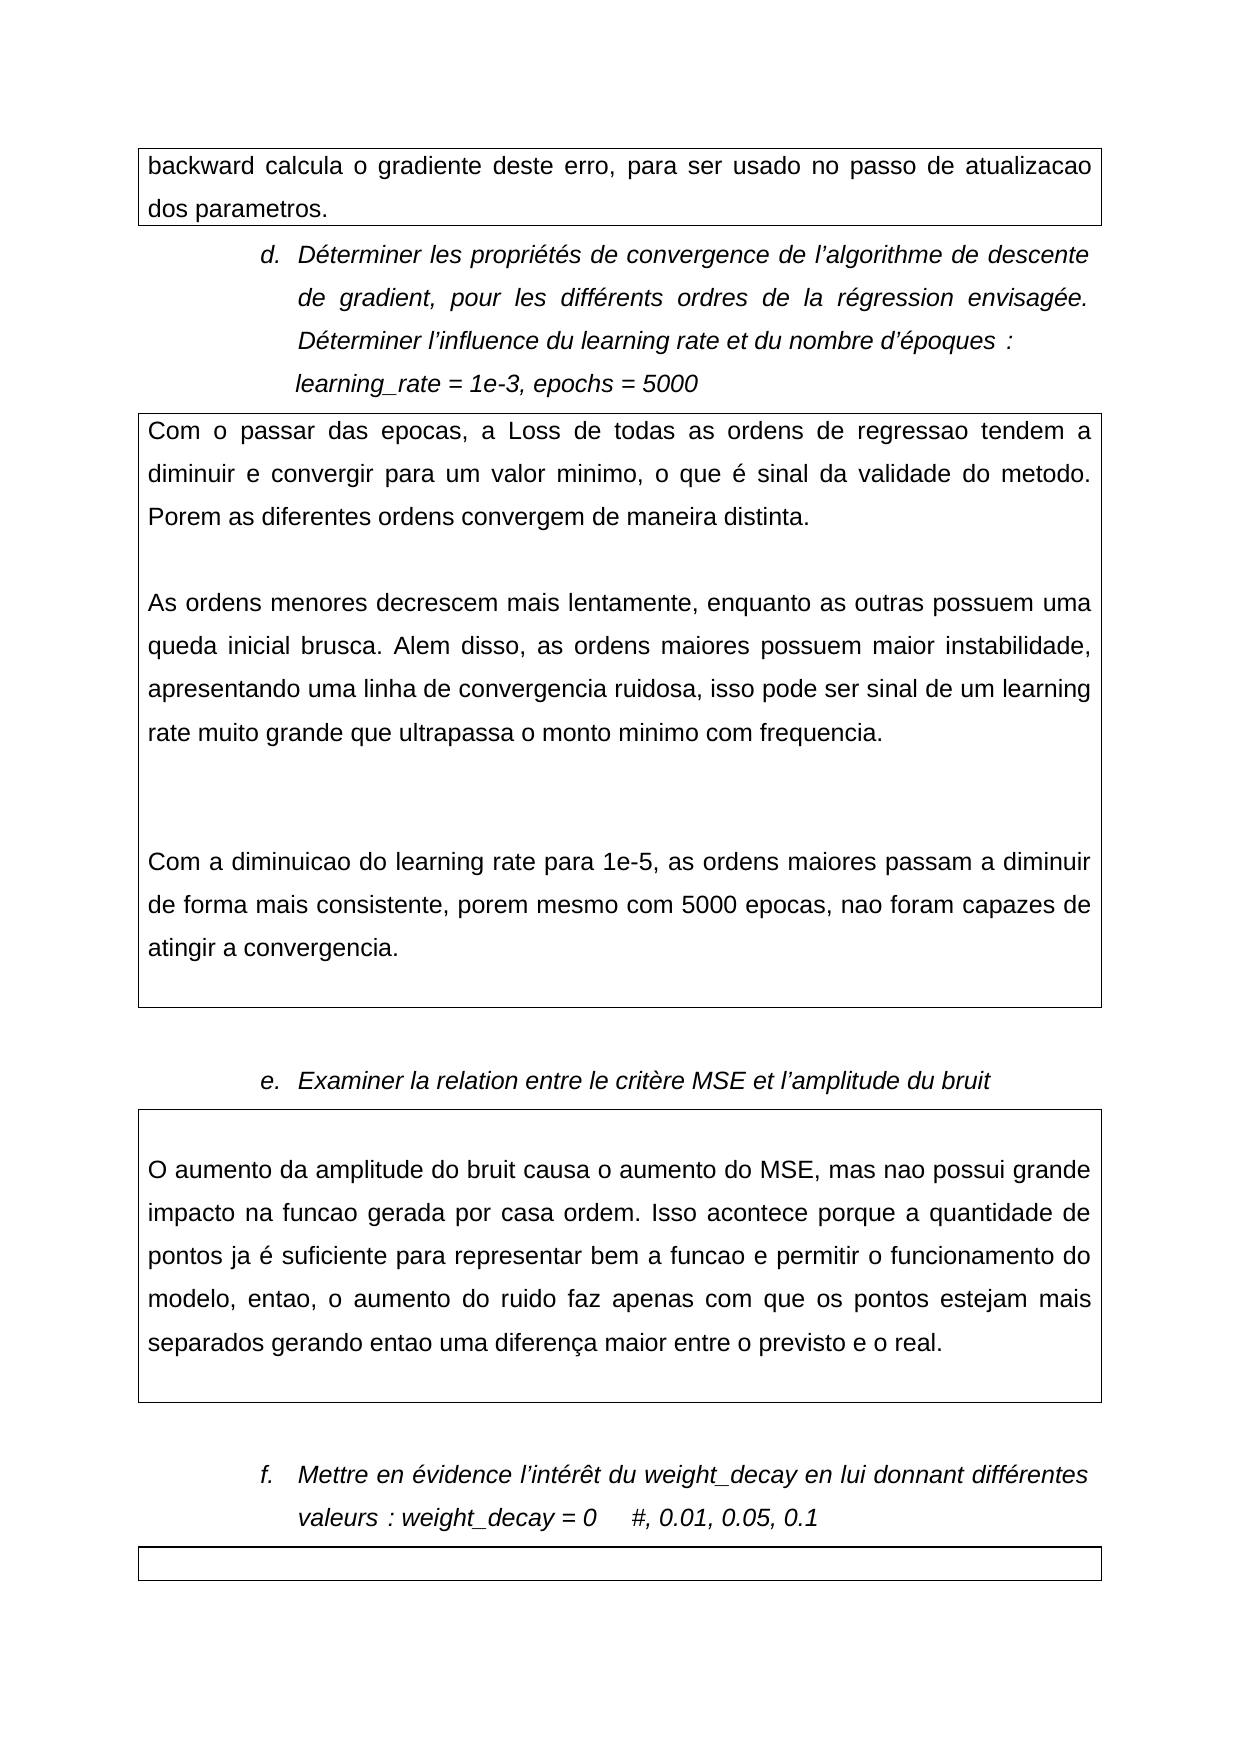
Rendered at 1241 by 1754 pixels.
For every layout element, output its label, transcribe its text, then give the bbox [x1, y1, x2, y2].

text O aumento da amplitude do bruit causa o aumento do MSE, mas nao possui grande impacto na funcao gerada por casa ordem. Isso acontece porque a quantidade de pontos ja é suficiente para representar bem a funcao e permitir o funcionamento do modelo, entao, o aumento do ruido faz apenas com que os pontos estejam mais separados gerando entao uma diferença maior entre o previsto e o real. [139, 1152, 1101, 1356]
list Com a diminuicao do learning rate para 1e-5, as ordens maiores passam a diminuir de forma mais consistente, porem mesmo com 5000 epocas, nao foram capazes de atingir a convergencia. [139, 844, 1101, 962]
list backward calcula o gradiente deste erro, para ser usado no passo de atualizacao dos parametros. [139, 149, 1101, 225]
list Déterminer les propriétés de convergence de l’algorithme de descente de gradient, pour les différents ordres de la régression envisagée. Déterminer l’influence du learning rate et du nombre d’époques : [260, 240, 1093, 355]
list As ordens menores decrescem mais lentamente, enquanto as outras possuem uma queda inicial brusca. Alem disso, as ordens maiores possuem maior instabilidade, apresentando uma linha de convergencia ruidosa, isso pode ser sinal de um learning rate muito grande que ultrapassa o monto minimo com frequencia. [139, 585, 1101, 746]
list Examiner la relation entre le critère MSE et l’amplitude du bruit [260, 1066, 1093, 1094]
text learning_rate = 1e-3, epochs = 5000 [148, 369, 1093, 398]
list Com o passar das epocas, a Loss de todas as ordens de regressao tendem a diminuir e convergir para um valor minimo, o que é sinal da validade do metodo. Porem as diferentes ordens convergem de maneira distinta. [139, 414, 1101, 531]
list Mettre en évidence l’intérêt du weight_decay en lui donnant différentes valeurs : weight_decay = 0 #, 0.01, 0.05, 0.1 [260, 1460, 1093, 1532]
